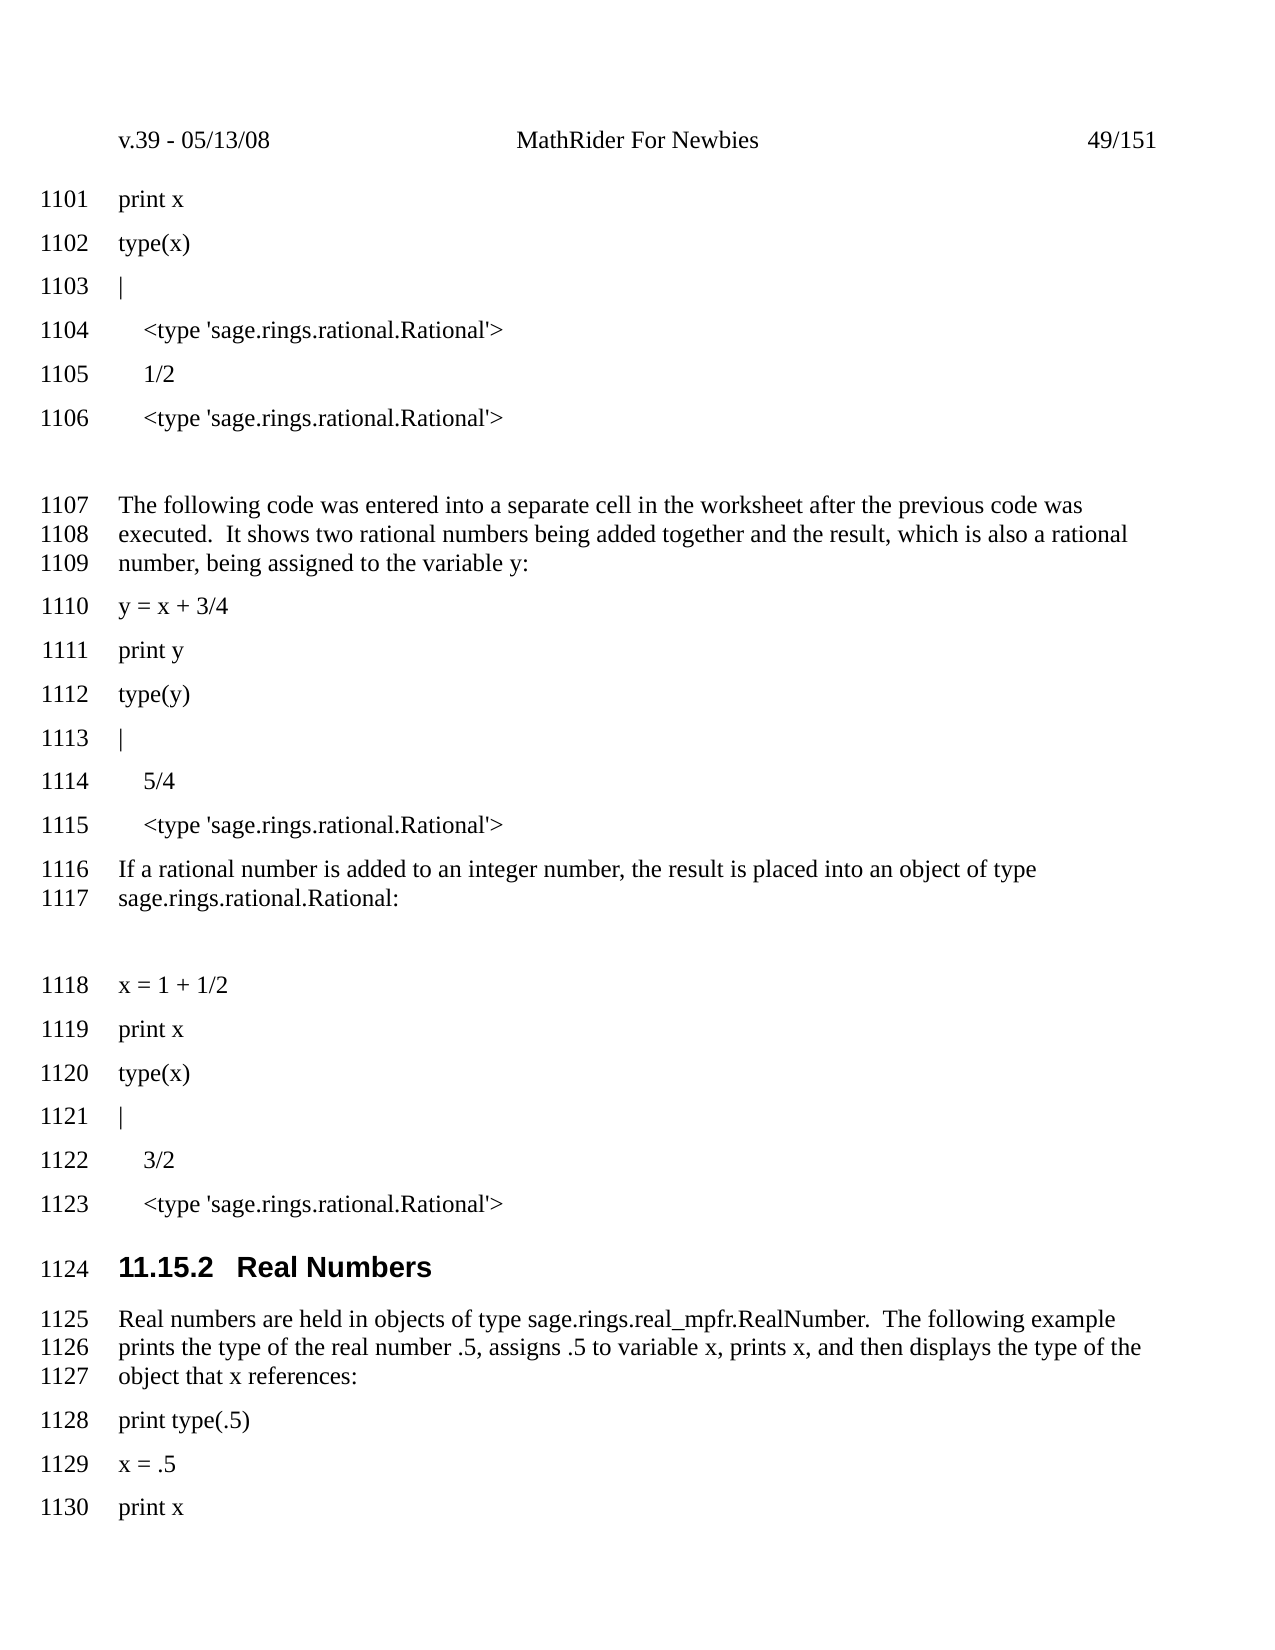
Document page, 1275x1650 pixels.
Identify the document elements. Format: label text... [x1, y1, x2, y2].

text <type 'sage.rings.rational.Rational'> [118, 315, 1157, 344]
text <type 'sage.rings.rational.Rational'> [118, 403, 1157, 431]
text type(x) [118, 228, 1157, 256]
text The following code was entered into a separate cell in the worksheet after the previous code was executed. It shows two rational numbers being added together and the result, which is also a rational number, being assigned to the variable y: [118, 490, 1157, 576]
text type(x) [118, 1058, 1157, 1086]
text | [118, 271, 1157, 300]
text print type(.5) [118, 1405, 1157, 1434]
text x = .5 [118, 1449, 1157, 1477]
text 1/2 [118, 359, 1157, 388]
text 5/4 [118, 766, 1157, 795]
text 3/2 [118, 1145, 1157, 1174]
text print y [118, 635, 1157, 664]
text | [118, 723, 1157, 751]
text <type 'sage.rings.rational.Rational'> [118, 810, 1157, 839]
text type(y) [118, 679, 1157, 708]
text If a rational number is added to an integer number, the result is placed into an object of type sage.rings.rational.Rational: [118, 854, 1157, 911]
text x = 1 + 1/2 [118, 970, 1157, 999]
subtitle Real Numbers [118, 1250, 1157, 1284]
text print x [118, 184, 1157, 213]
text y = x + 3/4 [118, 591, 1157, 620]
text <type 'sage.rings.rational.Rational'> [118, 1189, 1157, 1218]
text print x [118, 1014, 1157, 1043]
text Real numbers are held in objects of type sage.rings.real_mpfr.RealNumber. The following example prints the type of the real number .5, assigns .5 to variable x, prints x, and then displays the type of the object that x references: [118, 1304, 1157, 1390]
text | [118, 1101, 1157, 1130]
text print x [118, 1492, 1157, 1521]
